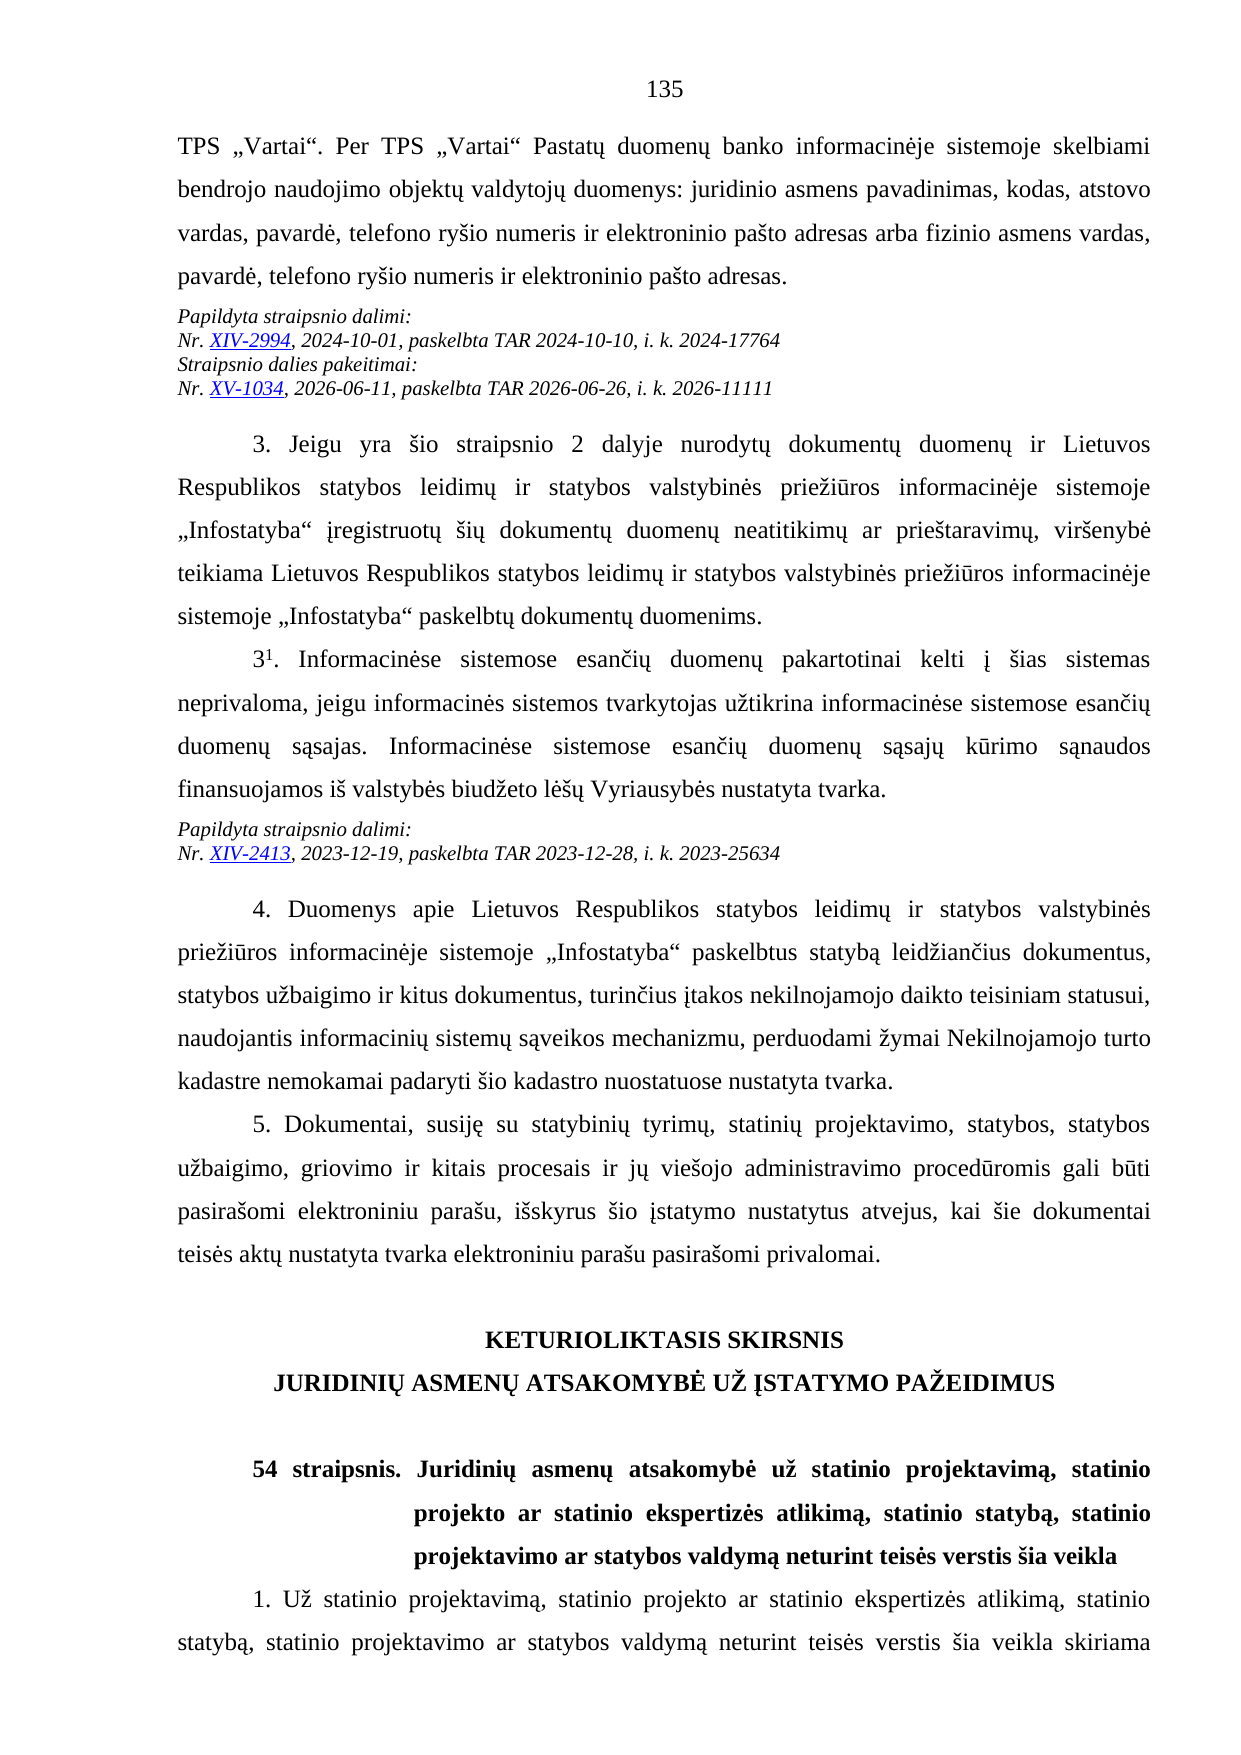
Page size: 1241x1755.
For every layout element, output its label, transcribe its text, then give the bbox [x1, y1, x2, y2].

text Papildyta straipsnio dalimi: [177, 817, 1152, 841]
text Papildyta straipsnio dalimi: [177, 304, 1152, 328]
text 1. Už statinio projektavimą, statinio projekto ar statinio ekspertizės atlikimą, statinio statybą, statinio projektavimo ar statybos valdymą neturint teisės verstis šia veikla skiriama [177, 1584, 1152, 1656]
text Straipsnio dalies pakeitimai: [177, 352, 1152, 376]
text KETURIOLIKTASIS SKIRSNIS [177, 1325, 1152, 1354]
text Nr. XIV-2413, 2023-12-19, paskelbta TAR 2023-12-28, i. k. 2023-25634 [177, 841, 1152, 865]
text 5. Dokumentai, susiję su statybinių tyrimų, statinių projektavimo, statybos, statybos užbaigimo, griovimo ir kitais procesais ir jų viešojo administravimo procedūromis gali būti pasirašomi elektroniniu parašu, išskyrus šio įstatymo nustatytus atvejus, kai šie dokumentai teisės aktų nustatyta tvarka elektroniniu parašu pasirašomi privalomai. [177, 1109, 1152, 1268]
text 3. Jeigu yra šio straipsnio 2 dalyje nurodytų dokumentų duomenų ir Lietuvos Respublikos statybos leidimų ir statybos valstybinės priežiūros informacinėje sistemoje „Infostatyba“ įregistruotų šių dokumentų duomenų neatitikimų ar prieštaravimų, viršenybė teikiama Lietuvos Respublikos statybos leidimų ir statybos valstybinės priežiūros informacinėje sistemoje „Infostatyba“ paskelbtų dokumentų duomenims. [177, 429, 1152, 630]
text TPS „Vartai“. Per TPS „Vartai“ Pastatų duomenų banko informacinėje sistemoje skelbiami bendrojo naudojimo objektų valdytojų duomenys: juridinio asmens pavadinimas, kodas, atstovo vardas, pavardė, telefono ryšio numeris ir elektroninio pašto adresas arba fizinio asmens vardas, pavardė, telefono ryšio numeris ir elektroninio pašto adresas. [177, 131, 1152, 289]
text Nr. XV-1034, 2026-06-11, paskelbta TAR 2026-06-26, i. k. 2026-11111 [177, 376, 1152, 400]
text JURIDINIŲ ASMENŲ ATSAKOMYBĖ UŽ ĮSTATYMO PAŽEIDIMUS [177, 1368, 1152, 1397]
text 31. Informacinėse sistemose esančių duomenų pakartotinai kelti į šias sistemas neprivaloma, jeigu informacinės sistemos tvarkytojas užtikrina informacinėse sistemose esančių duomenų sąsajas. Informacinėse sistemose esančių duomenų sąsajų kūrimo sąnaudos finansuojamos iš valstybės biudžeto lėšų Vyriausybės nustatyta tvarka. [177, 644, 1152, 803]
text 4. Duomenys apie Lietuvos Respublikos statybos leidimų ir statybos valstybinės priežiūros informacinėje sistemoje „Infostatyba“ paskelbtus statybą leidžiančius dokumentus, statybos užbaigimo ir kitus dokumentus, turinčius įtakos nekilnojamojo daikto teisiniam statusui, naudojantis informacinių sistemų sąveikos mechanizmu, perduodami žymai Nekilnojamojo turto kadastre nemokamai padaryti šio kadastro nuostatuose nustatyta tvarka. [177, 894, 1152, 1095]
text 54 straipsnis. Juridinių asmenų atsakomybė už statinio projektavimą, statinio projekto ar statinio ekspertizės atlikimą, statinio statybą, statinio projektavimo ar statybos valdymą neturint teisės verstis šia veikla [252, 1454, 1152, 1569]
text Nr. XIV-2994, 2024-10-01, paskelbta TAR 2024-10-10, i. k. 2024-17764 [177, 328, 1152, 352]
